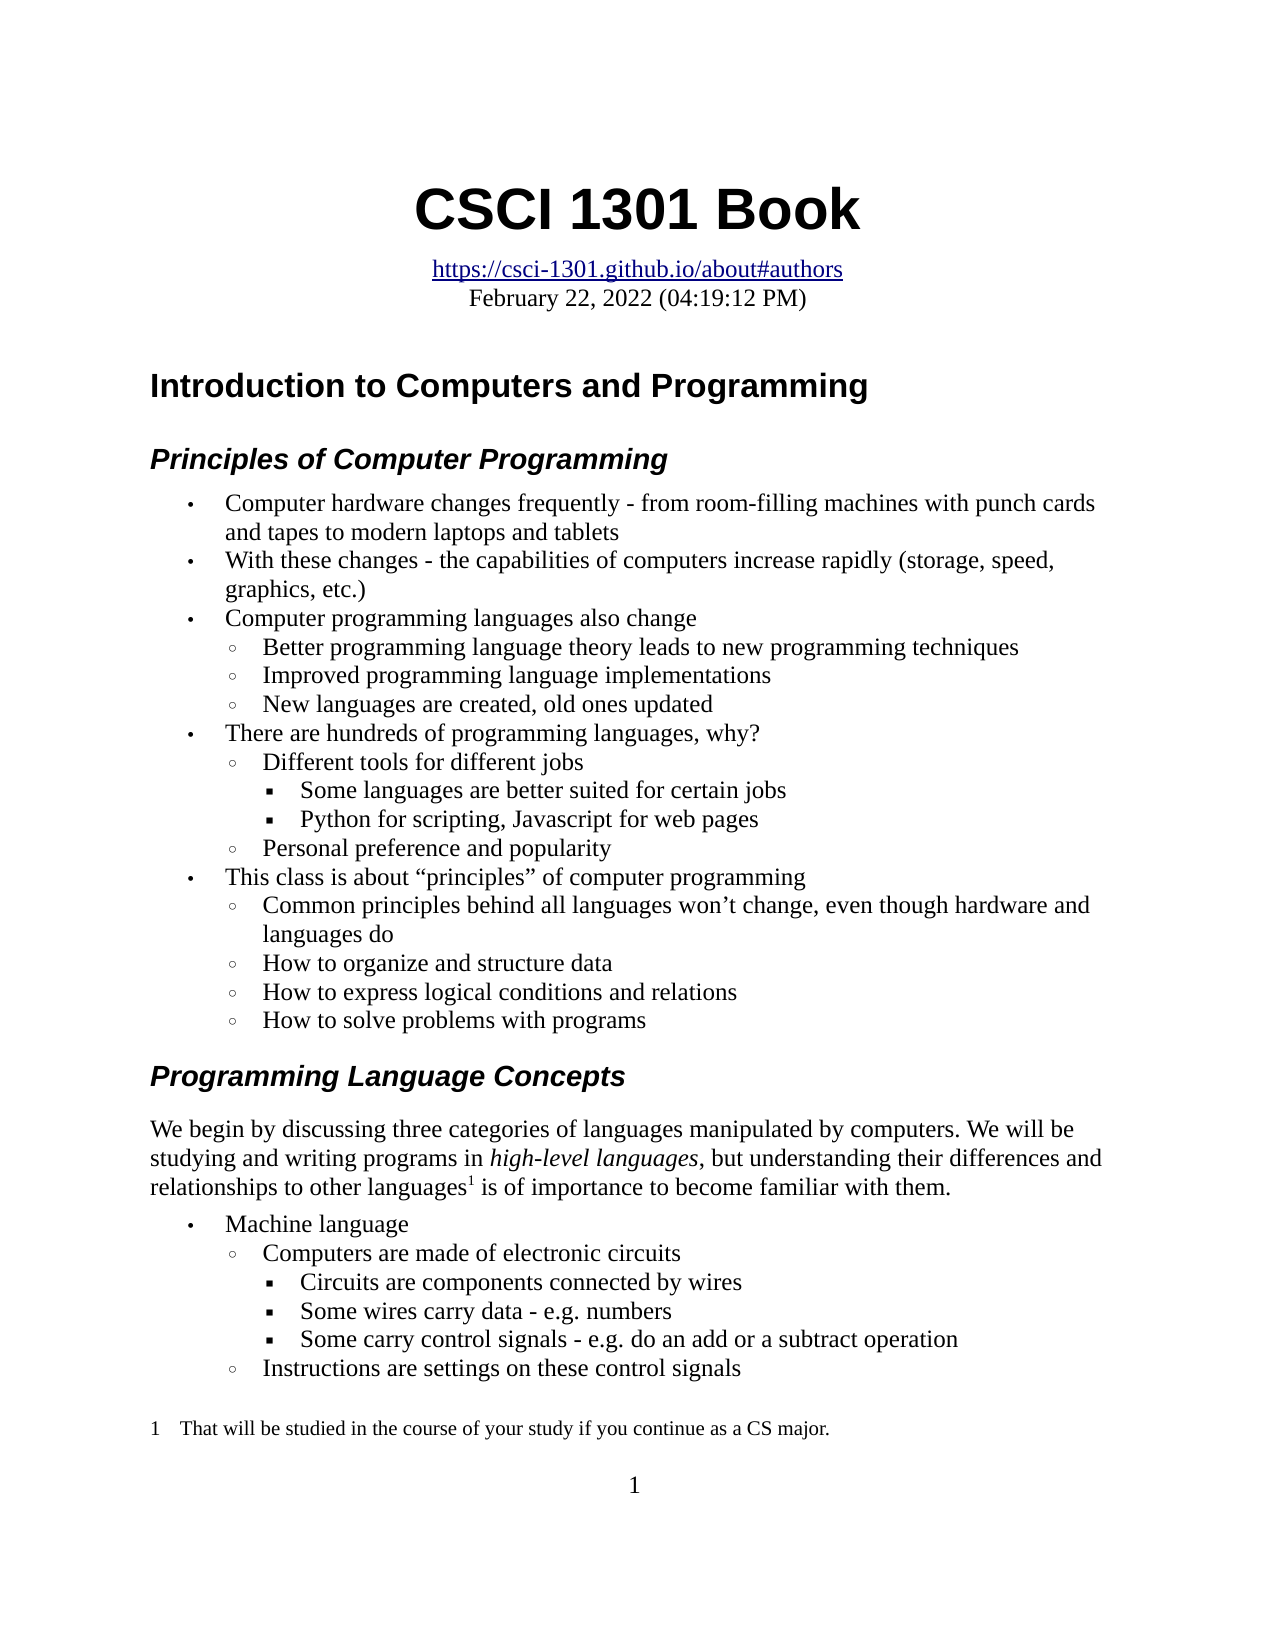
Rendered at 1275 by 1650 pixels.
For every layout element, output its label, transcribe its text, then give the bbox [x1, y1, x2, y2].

list Some wires carry data - e.g. numbers [262, 1296, 1125, 1324]
subtitle Programming Language Concepts [150, 1059, 1125, 1093]
list Different tools for different jobs [225, 747, 1125, 776]
list Machine language [187, 1209, 1125, 1238]
title CSCI 1301 Book [150, 175, 1125, 242]
list Computer hardware changes frequently - from room-filling machines with punch cards and tapes to modern laptops and tablets [187, 488, 1125, 546]
list Circuits are components connected by wires [262, 1267, 1125, 1296]
list New languages are created, old ones updated [225, 689, 1125, 718]
list Some languages are better suited for certain jobs [262, 776, 1125, 804]
subtitle Principles of Computer Programming [150, 442, 1125, 476]
list Instructions are settings on these control signals [225, 1353, 1125, 1382]
list How to express logical conditions and relations [225, 977, 1125, 1006]
list Python for scripting, Javascript for web pages [262, 804, 1125, 833]
list How to organize and structure data [225, 948, 1125, 977]
text That will be studied in the course of your study if you continue as a CS major. [150, 1416, 1125, 1440]
list Computers are made of electronic circuits [225, 1238, 1125, 1267]
list With these changes - the capabilities of computers increase rapidly (storage, speed, graphics, etc.) [187, 546, 1125, 603]
subtitle Introduction to Computers and Programming [150, 366, 1125, 404]
list Better programming language theory leads to new programming techniques [225, 632, 1125, 661]
list Improved programming language implementations [225, 661, 1125, 689]
list Computer programming languages also change [187, 603, 1125, 632]
text https://csci-1301.github.io/about#authors [150, 254, 1125, 283]
list Some carry control signals - e.g. do an add or a subtract operation [262, 1324, 1125, 1353]
list There are hundreds of programming languages, why? [187, 718, 1125, 747]
list Personal preference and popularity [225, 833, 1125, 862]
list Common principles behind all languages won’t change, even though hardware and languages do [225, 891, 1125, 948]
text February 22, 2022 (04:19:12 PM) [150, 283, 1125, 312]
list How to solve problems with programs [225, 1006, 1125, 1034]
list This class is about “principles” of computer programming [187, 862, 1125, 891]
text We begin by discussing three categories of languages manipulated by computers. We will be studying and writing programs in high-level languages, but understanding their differences and relationships to other languages is of importance to become familiar with them. [150, 1114, 1125, 1201]
